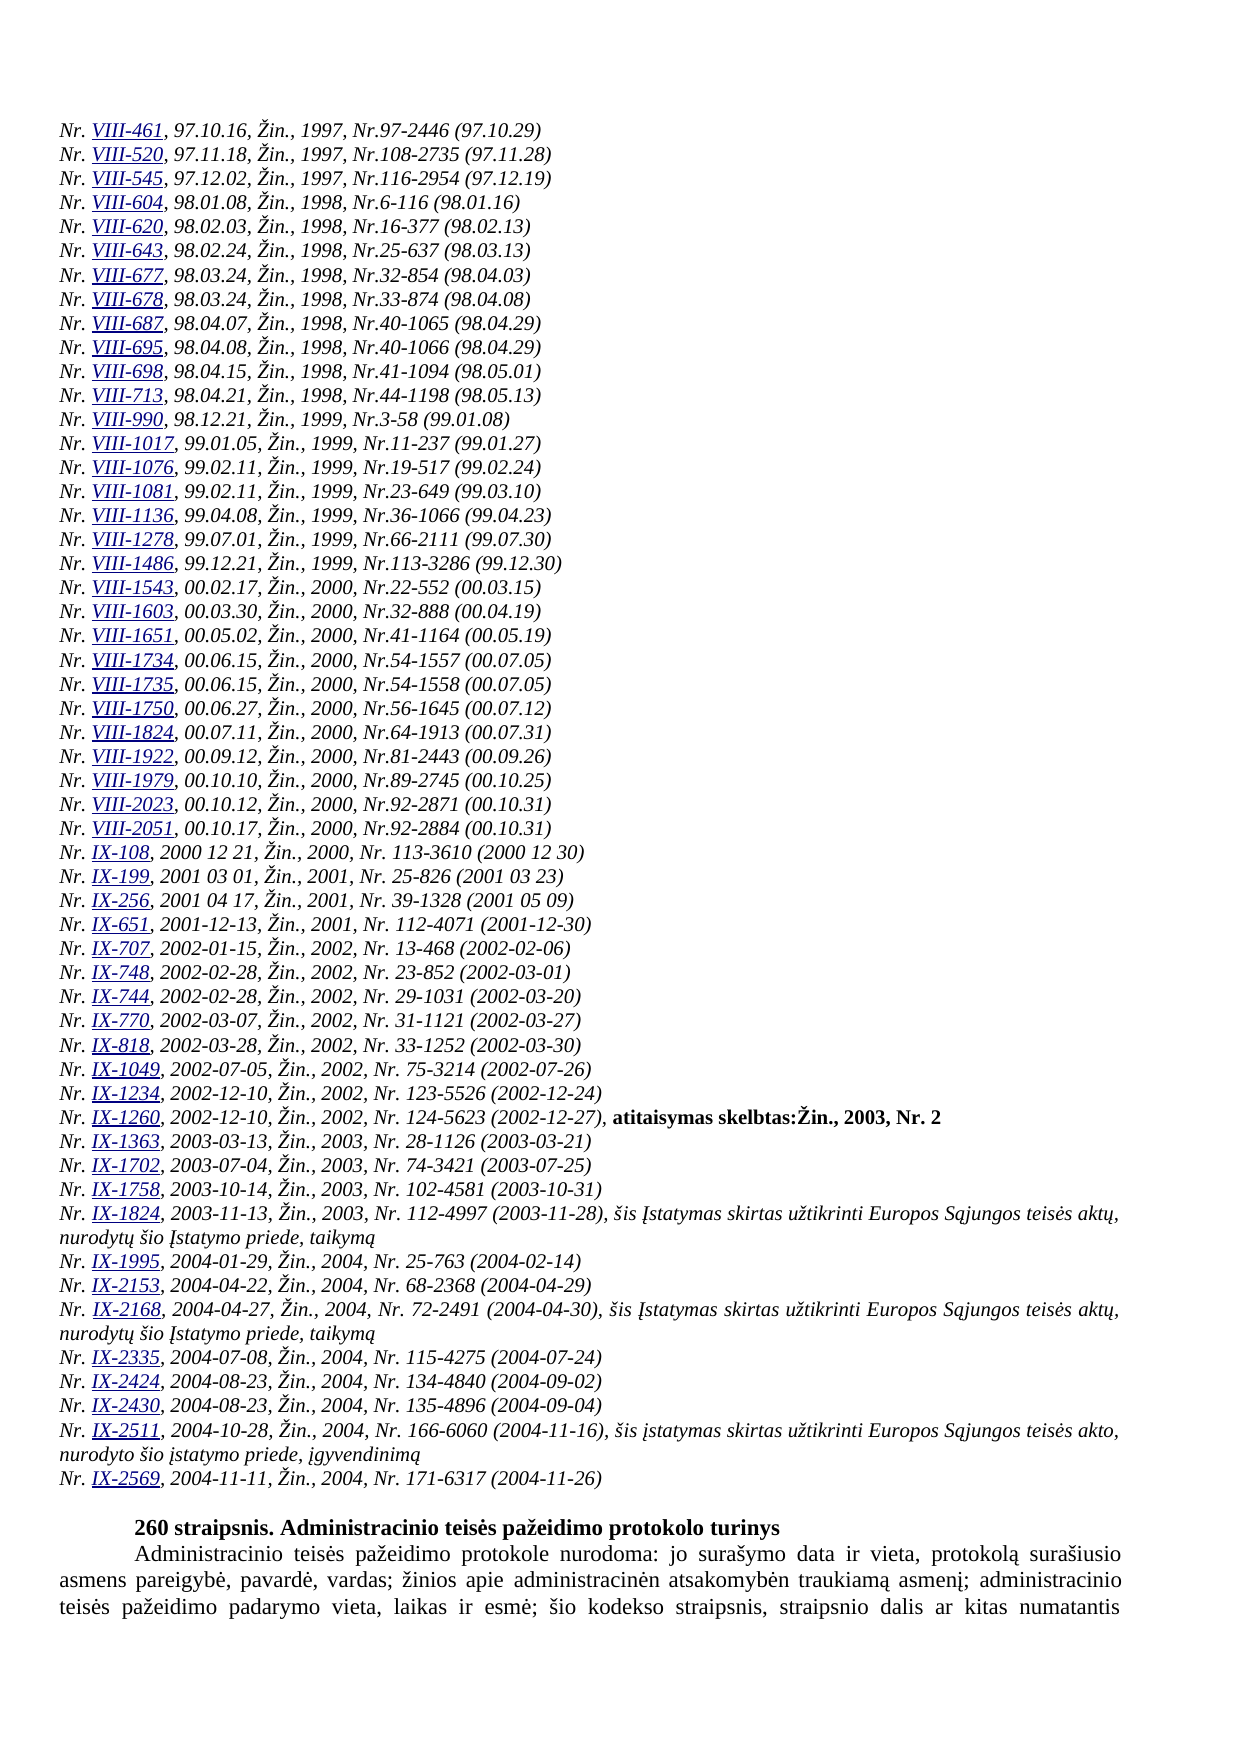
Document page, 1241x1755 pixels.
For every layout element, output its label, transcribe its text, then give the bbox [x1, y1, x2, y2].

text Nr. IX-1702, 2003-07-04, Žin., 2003, Nr. 74-3421 (2003-07-25) [59, 1153, 1122, 1177]
text Nr. VIII-1735, 00.06.15, Žin., 2000, Nr.54-1558 (00.07.05) [59, 672, 1122, 696]
text 260 straipsnis. Administracinio teisės pažeidimo protokolo turinys [59, 1514, 1122, 1540]
text Nr. VIII-1278, 99.07.01, Žin., 1999, Nr.66-2111 (99.07.30) [59, 527, 1122, 551]
text Nr. IX-1995, 2004-01-29, Žin., 2004, Nr. 25-763 (2004-02-14) [59, 1249, 1122, 1273]
text Nr. VIII-620, 98.02.03, Žin., 1998, Nr.16-377 (98.02.13) [59, 214, 1122, 238]
text Nr. VIII-1734, 00.06.15, Žin., 2000, Nr.54-1557 (00.07.05) [59, 647, 1122, 672]
text Nr. VIII-604, 98.01.08, Žin., 1998, Nr.6-116 (98.01.16) [59, 190, 1122, 214]
text Nr. VIII-1603, 00.03.30, Žin., 2000, Nr.32-888 (00.04.19) [59, 599, 1122, 623]
text Nr. IX-744, 2002-02-28, Žin., 2002, Nr. 29-1031 (2002-03-20) [59, 984, 1122, 1008]
text Nr. IX-1363, 2003-03-13, Žin., 2003, Nr. 28-1126 (2003-03-21) [59, 1129, 1122, 1153]
text Nr. VIII-1922, 00.09.12, Žin., 2000, Nr.81-2443 (00.09.26) [59, 744, 1122, 768]
text Nr. IX-2424, 2004-08-23, Žin., 2004, Nr. 134-4840 (2004-09-02) [59, 1369, 1122, 1393]
text Nr. VIII-713, 98.04.21, Žin., 1998, Nr.44-1198 (98.05.13) [59, 383, 1122, 407]
text Nr. VIII-1017, 99.01.05, Žin., 1999, Nr.11-237 (99.01.27) [59, 431, 1122, 455]
text Nr. IX-707, 2002-01-15, Žin., 2002, Nr. 13-468 (2002-02-06) [59, 936, 1122, 960]
text Nr. IX-1049, 2002-07-05, Žin., 2002, Nr. 75-3214 (2002-07-26) [59, 1057, 1122, 1081]
text Nr. IX-1824, 2003-11-13, Žin., 2003, Nr. 112-4997 (2003-11-28), šis Įstatymas skirtas užtikrinti Europos Sąjungos teisės aktų, nurodytų šio Įstatymo priede, taikymą [59, 1201, 1122, 1249]
text Nr. IX-108, 2000 12 21, Žin., 2000, Nr. 113-3610 (2000 12 30) [59, 840, 1122, 864]
text Nr. VIII-643, 98.02.24, Žin., 1998, Nr.25-637 (98.03.13) [59, 238, 1122, 262]
text Nr. IX-2153, 2004-04-22, Žin., 2004, Nr. 68-2368 (2004-04-29) [59, 1273, 1122, 1297]
text Nr. IX-818, 2002-03-28, Žin., 2002, Nr. 33-1252 (2002-03-30) [59, 1032, 1122, 1057]
text Nr. IX-1260, 2002-12-10, Žin., 2002, Nr. 124-5623 (2002-12-27), atitaisymas skelbtas:Žin., 2003, Nr. 2 [59, 1105, 1122, 1129]
text Nr. IX-651, 2001-12-13, Žin., 2001, Nr. 112-4071 (2001-12-30) [59, 912, 1122, 936]
text Nr. VIII-520, 97.11.18, Žin., 1997, Nr.108-2735 (97.11.28) [59, 142, 1122, 166]
text Nr. VIII-545, 97.12.02, Žin., 1997, Nr.116-2954 (97.12.19) [59, 166, 1122, 190]
text Nr. VIII-1076, 99.02.11, Žin., 1999, Nr.19-517 (99.02.24) [59, 455, 1122, 479]
text Nr. IX-2335, 2004-07-08, Žin., 2004, Nr. 115-4275 (2004-07-24) [59, 1345, 1122, 1369]
text Nr. IX-199, 2001 03 01, Žin., 2001, Nr. 25-826 (2001 03 23) [59, 864, 1122, 888]
text Nr. VIII-461, 97.10.16, Žin., 1997, Nr.97-2446 (97.10.29) [59, 118, 1122, 142]
text Administracinio teisės pažeidimo protokole nurodoma: jo surašymo data ir vieta, protokolą surašiusio asmens pareigybė, pavardė, vardas; žinios apie administracinėn atsakomybėn traukiamą asmenį; administracinio teisės pažeidimo padarymo vieta, laikas ir esmė; šio kodekso straipsnis, straipsnio dalis ar kitas numatantis [59, 1540, 1122, 1619]
text Nr. IX-256, 2001 04 17, Žin., 2001, Nr. 39-1328 (2001 05 09) [59, 888, 1122, 912]
text Nr. VIII-1486, 99.12.21, Žin., 1999, Nr.113-3286 (99.12.30) [59, 551, 1122, 575]
text Nr. VIII-695, 98.04.08, Žin., 1998, Nr.40-1066 (98.04.29) [59, 335, 1122, 359]
text Nr. VIII-678, 98.03.24, Žin., 1998, Nr.33-874 (98.04.08) [59, 287, 1122, 311]
text Nr. IX-770, 2002-03-07, Žin., 2002, Nr. 31-1121 (2002-03-27) [59, 1008, 1122, 1032]
text Nr. IX-2168, 2004-04-27, Žin., 2004, Nr. 72-2491 (2004-04-30), šis Įstatymas skirtas užtikrinti Europos Sąjungos teisės aktų, nurodytų šio Įstatymo priede, taikymą [59, 1297, 1122, 1345]
text Nr. IX-2430, 2004-08-23, Žin., 2004, Nr. 135-4896 (2004-09-04) [59, 1393, 1122, 1417]
text Nr. VIII-1979, 00.10.10, Žin., 2000, Nr.89-2745 (00.10.25) [59, 768, 1122, 792]
text Nr. VIII-687, 98.04.07, Žin., 1998, Nr.40-1065 (98.04.29) [59, 311, 1122, 335]
text Nr. VIII-1081, 99.02.11, Žin., 1999, Nr.23-649 (99.03.10) [59, 479, 1122, 503]
text Nr. VIII-677, 98.03.24, Žin., 1998, Nr.32-854 (98.04.03) [59, 262, 1122, 287]
text Nr. IX-748, 2002-02-28, Žin., 2002, Nr. 23-852 (2002-03-01) [59, 960, 1122, 984]
text Nr. IX-1758, 2003-10-14, Žin., 2003, Nr. 102-4581 (2003-10-31) [59, 1177, 1122, 1201]
text Nr. VIII-1651, 00.05.02, Žin., 2000, Nr.41-1164 (00.05.19) [59, 623, 1122, 647]
text Nr. VIII-2051, 00.10.17, Žin., 2000, Nr.92-2884 (00.10.31) [59, 816, 1122, 840]
text Nr. VIII-1136, 99.04.08, Žin., 1999, Nr.36-1066 (99.04.23) [59, 503, 1122, 527]
text Nr. VIII-1824, 00.07.11, Žin., 2000, Nr.64-1913 (00.07.31) [59, 720, 1122, 744]
text Nr. VIII-2023, 00.10.12, Žin., 2000, Nr.92-2871 (00.10.31) [59, 792, 1122, 816]
text Nr. VIII-1750, 00.06.27, Žin., 2000, Nr.56-1645 (00.07.12) [59, 696, 1122, 720]
text Nr. IX-2569, 2004-11-11, Žin., 2004, Nr. 171-6317 (2004-11-26) [59, 1466, 1122, 1490]
text Nr. VIII-1543, 00.02.17, Žin., 2000, Nr.22-552 (00.03.15) [59, 575, 1122, 599]
text Nr. IX-1234, 2002-12-10, Žin., 2002, Nr. 123-5526 (2002-12-24) [59, 1081, 1122, 1105]
text Nr. VIII-698, 98.04.15, Žin., 1998, Nr.41-1094 (98.05.01) [59, 359, 1122, 383]
text Nr. VIII-990, 98.12.21, Žin., 1999, Nr.3-58 (99.01.08) [59, 407, 1122, 431]
text Nr. IX-2511, 2004-10-28, Žin., 2004, Nr. 166-6060 (2004-11-16), šis įstatymas skirtas užtikrinti Europos Sąjungos teisės akto, nurodyto šio įstatymo priede, įgyvendinimą [59, 1417, 1122, 1466]
